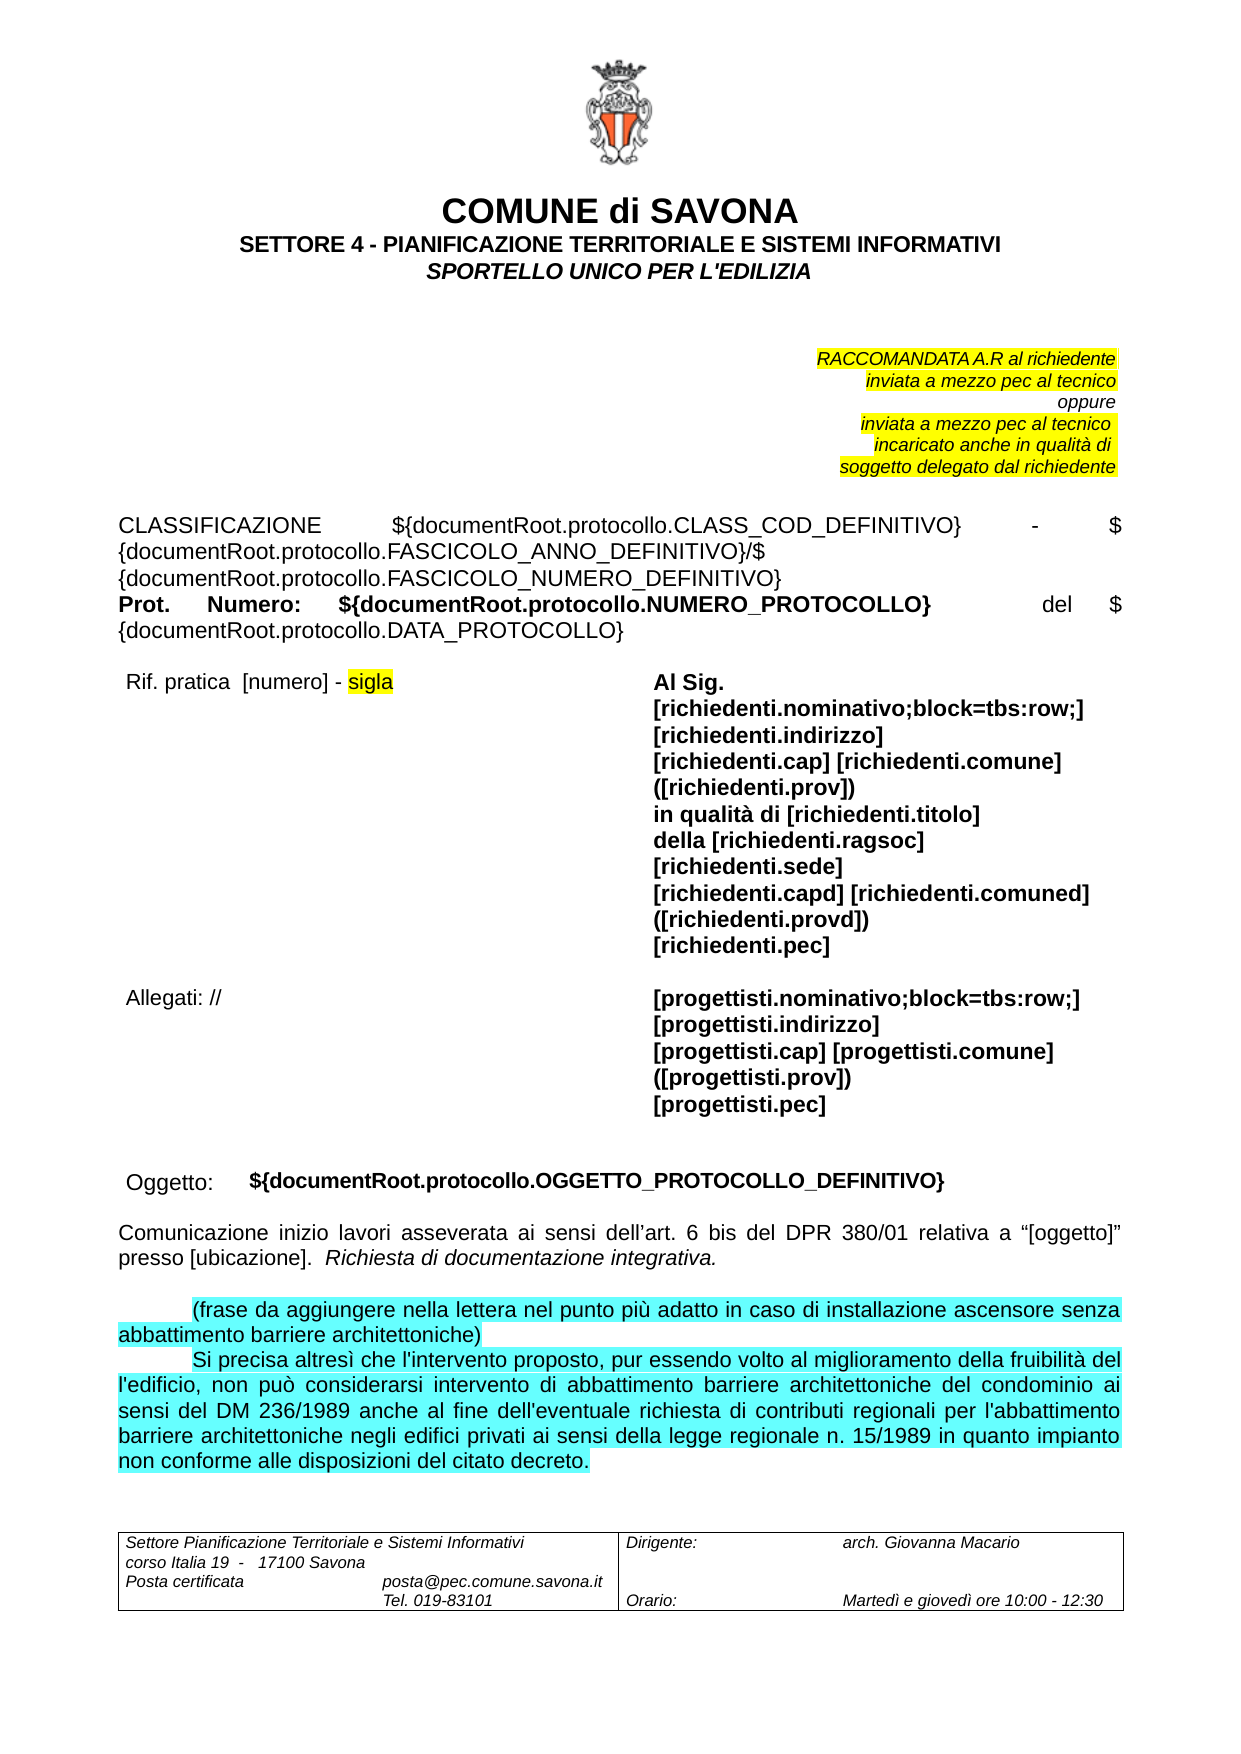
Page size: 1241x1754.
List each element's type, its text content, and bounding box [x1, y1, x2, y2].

text Si precisa altresì che l'intervento proposto, pur essendo volto al miglioramento della fruibilità del l'edificio, non può considerarsi intervento di abbattimento barriere architettoniche del condominio ai sensi del DM 236/1989 anche al fine dell'eventuale richiesta di contributi regionali per l'abbattimento barriere architettoniche negli edifici privati ai sensi della legge regionale n. 15/1989 in quanto impianto non conforme alle disposizioni del citato decreto. [118, 1347, 1122, 1473]
table_header [451, 669, 646, 985]
table_header Rif. pratica [numero] - sigla [118, 669, 451, 985]
table_cell Allegati: // [118, 985, 451, 1143]
text Prot. Numero: ${documentRoot.protocollo.NUMERO_PROTOCOLLO} del ${documentRoot.protocollo.DATA_PROTOCOLLO} [118, 591, 1122, 644]
table_header Oggetto: [118, 1169, 236, 1195]
table_cell [451, 985, 646, 1143]
text Comunicazione inizio lavori asseverata ai sensi dell’art. 6 bis del DPR 380/01 relativa a “[oggetto]” presso [ubicazione]. Richiesta di documentazione integrativa. [118, 1220, 1122, 1270]
picture [507, 54, 733, 182]
text CLASSIFICAZIONE ${documentRoot.protocollo.CLASS_COD_DEFINITIVO} - ${documentRoot.protocollo.FASCICOLO_ANNO_DEFINITIVO}/${documentRoot.protocollo.FASCICOLO_NUMERO_DEFINITIVO} [118, 512, 1122, 591]
table_header [118, 342, 644, 483]
table_header Al Sig. [richiedenti.nominativo;block=tbs:row;] [richiedenti.indirizzo] [richiedenti.cap] [richiedenti.comune] ([richiedenti.prov]) in qualità di [richiedenti.titolo] della [richiedenti.ragsoc] [richiedenti.sede] [richiedenti.capd] [richiedenti.comuned] ([richiedenti.provd]) [richiedenti.pec] [646, 669, 1119, 985]
table_cell [progettisti.nominativo;block=tbs:row;] [progettisti.indirizzo] [progettisti.cap] [progettisti.comune] ([progettisti.prov]) [progettisti.pec] [646, 985, 1119, 1143]
text (frase da aggiungere nella lettera nel punto più adatto in caso di installazione ascensore senza abbattimento barriere architettoniche) [118, 1297, 1122, 1347]
table_header RACCOMANDATA A.R al richiedente inviata a mezzo pec al tecnico oppure inviata a mezzo pec al tecnico incaricato anche in qualità di soggetto delegato dal richiedente [644, 342, 1123, 483]
table_header ${documentRoot.protocollo.OGGETTO_PROTOCOLLO_DEFINITIVO} [236, 1169, 1123, 1195]
